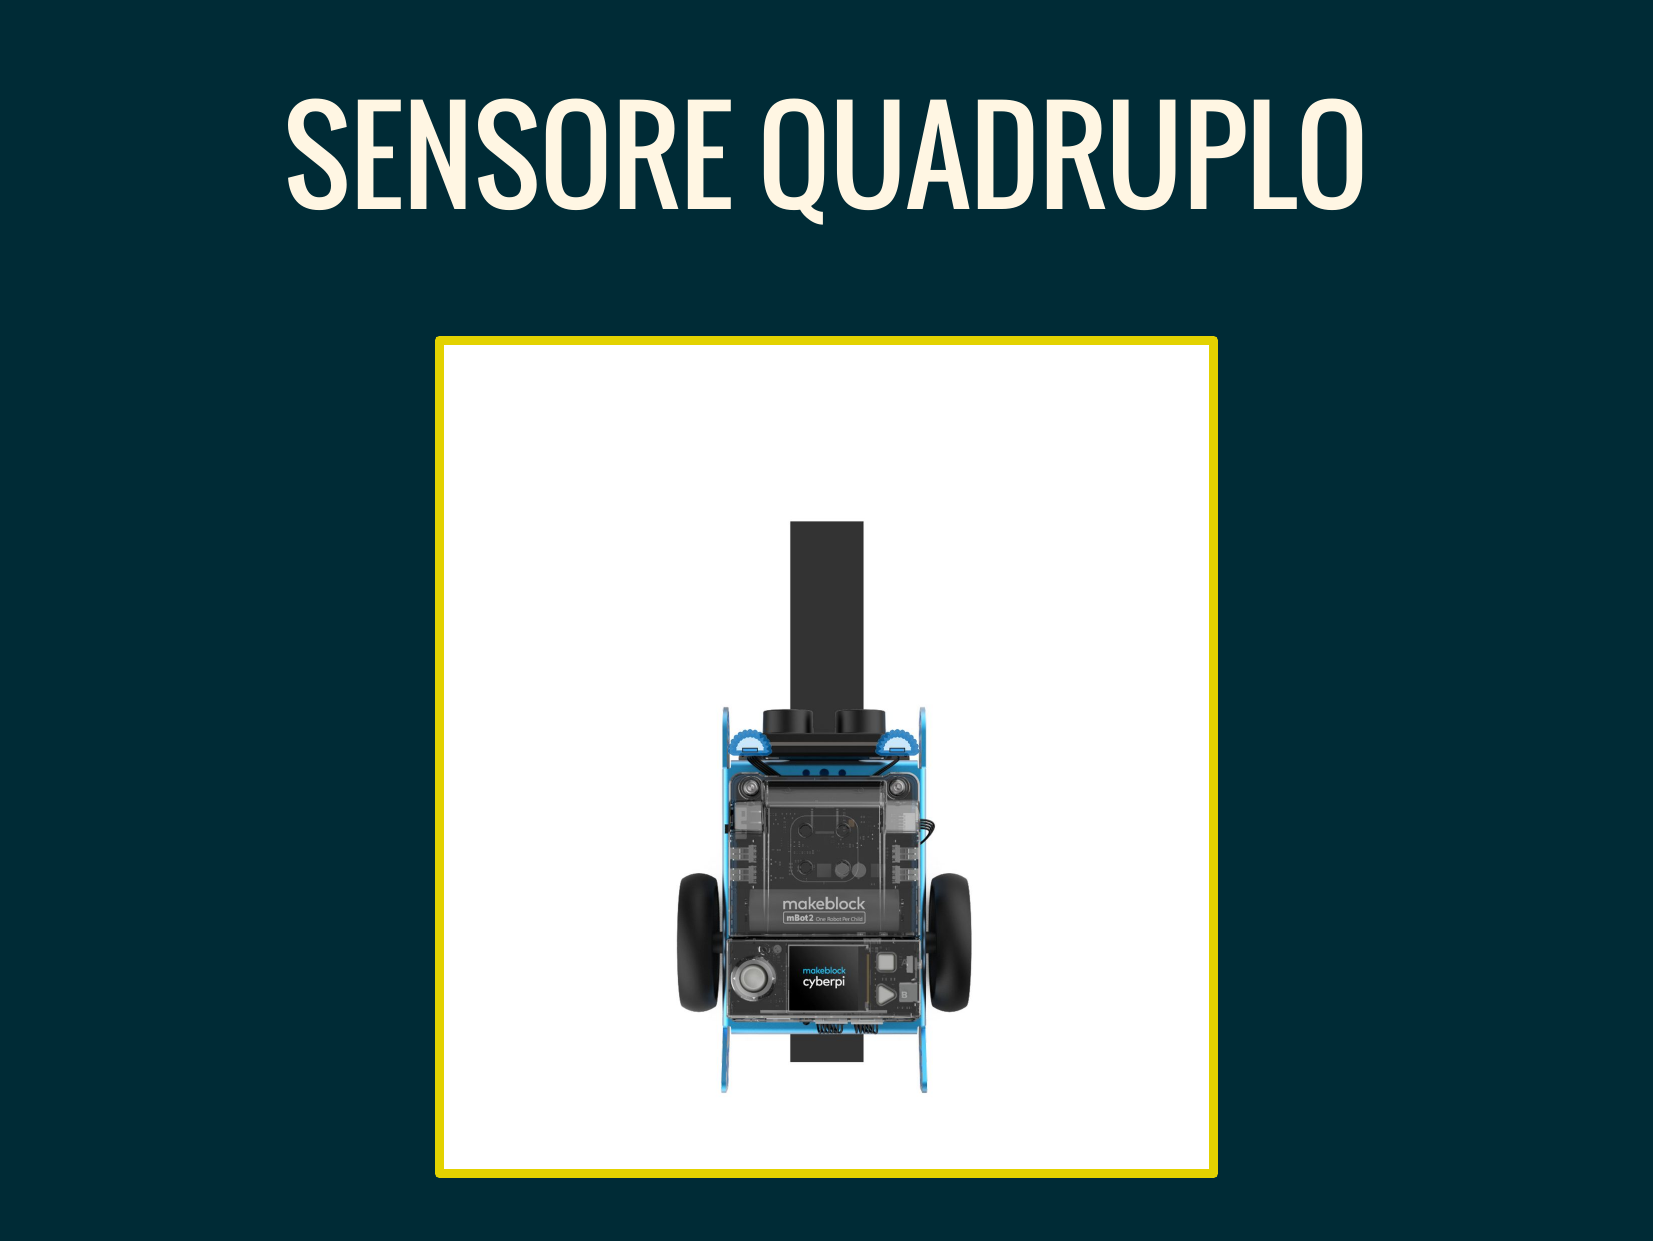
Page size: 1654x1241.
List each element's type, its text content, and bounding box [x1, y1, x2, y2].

title SENSORE QUADRUPLO [82, 49, 1571, 257]
picture [443, 344, 1210, 1170]
